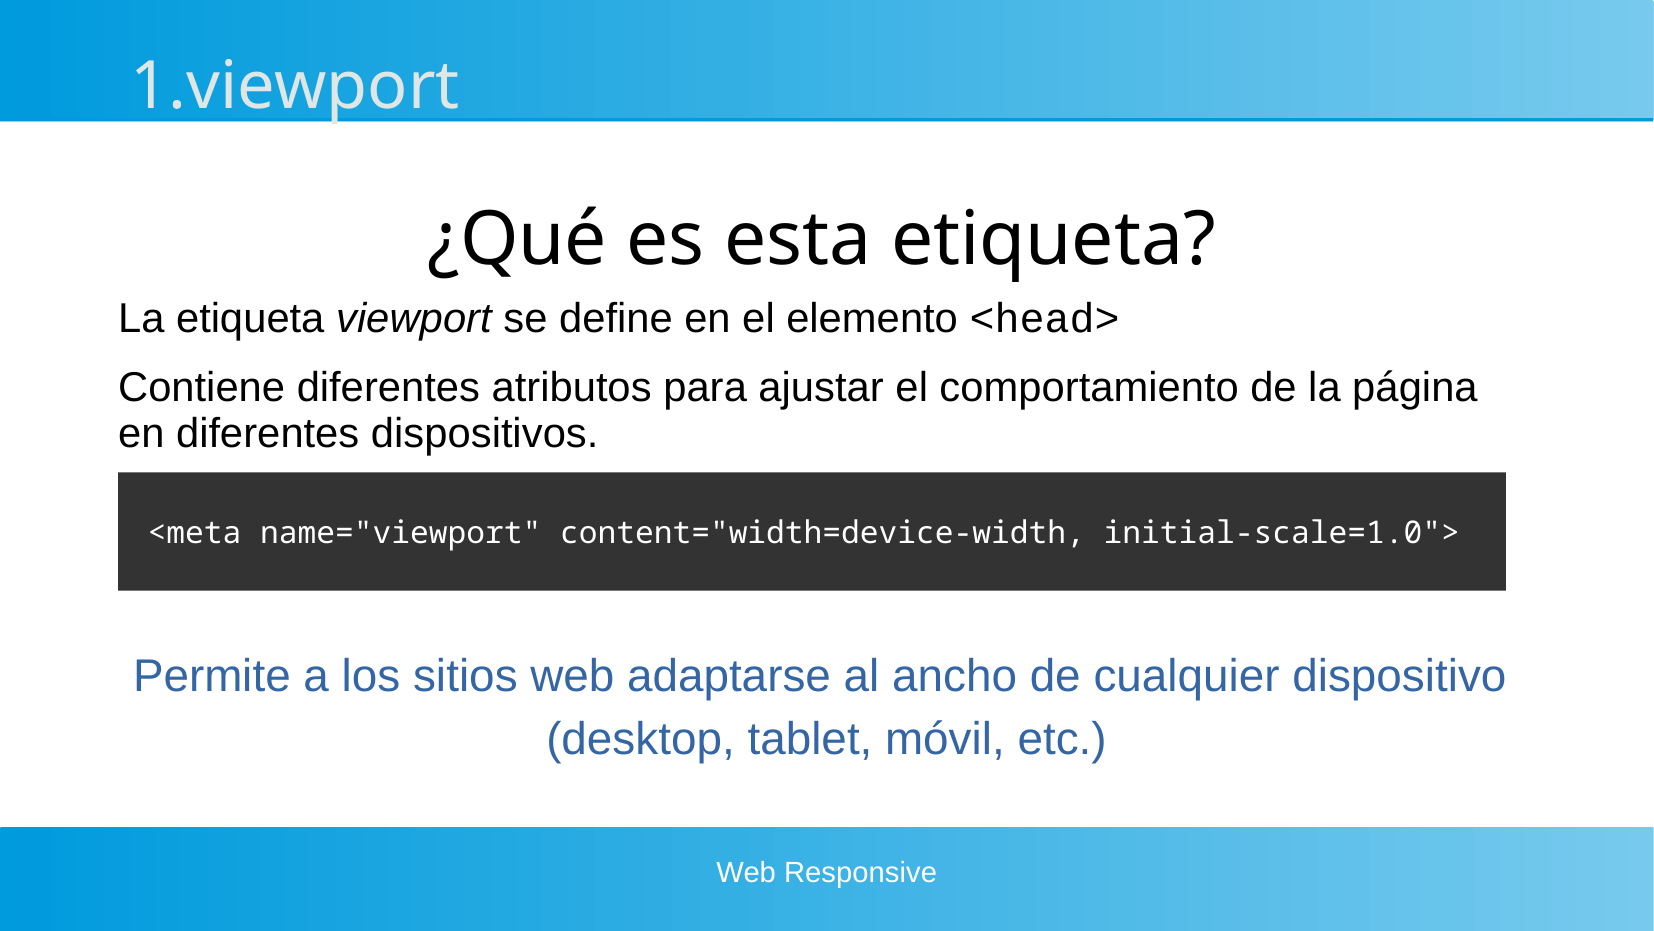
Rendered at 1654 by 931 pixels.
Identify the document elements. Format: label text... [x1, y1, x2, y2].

text_box ¿Qué es esta etiqueta? [413, 177, 1241, 262]
text_box <meta name="viewport" content="width=device-width, initial-scale=1.0"> [118, 472, 1506, 591]
list Permite a los sitios web adaptarse al ancho de cualquier dispositivo (desktop, tablet, móvil, etc.) [118, 649, 1536, 768]
list La etiqueta viewport se define en el elemento <head> Contiene diferentes atributos para ajustar el comportamiento de la página en diferentes dispositivos. [118, 295, 1536, 443]
title 1.viewport [59, 14, 532, 107]
